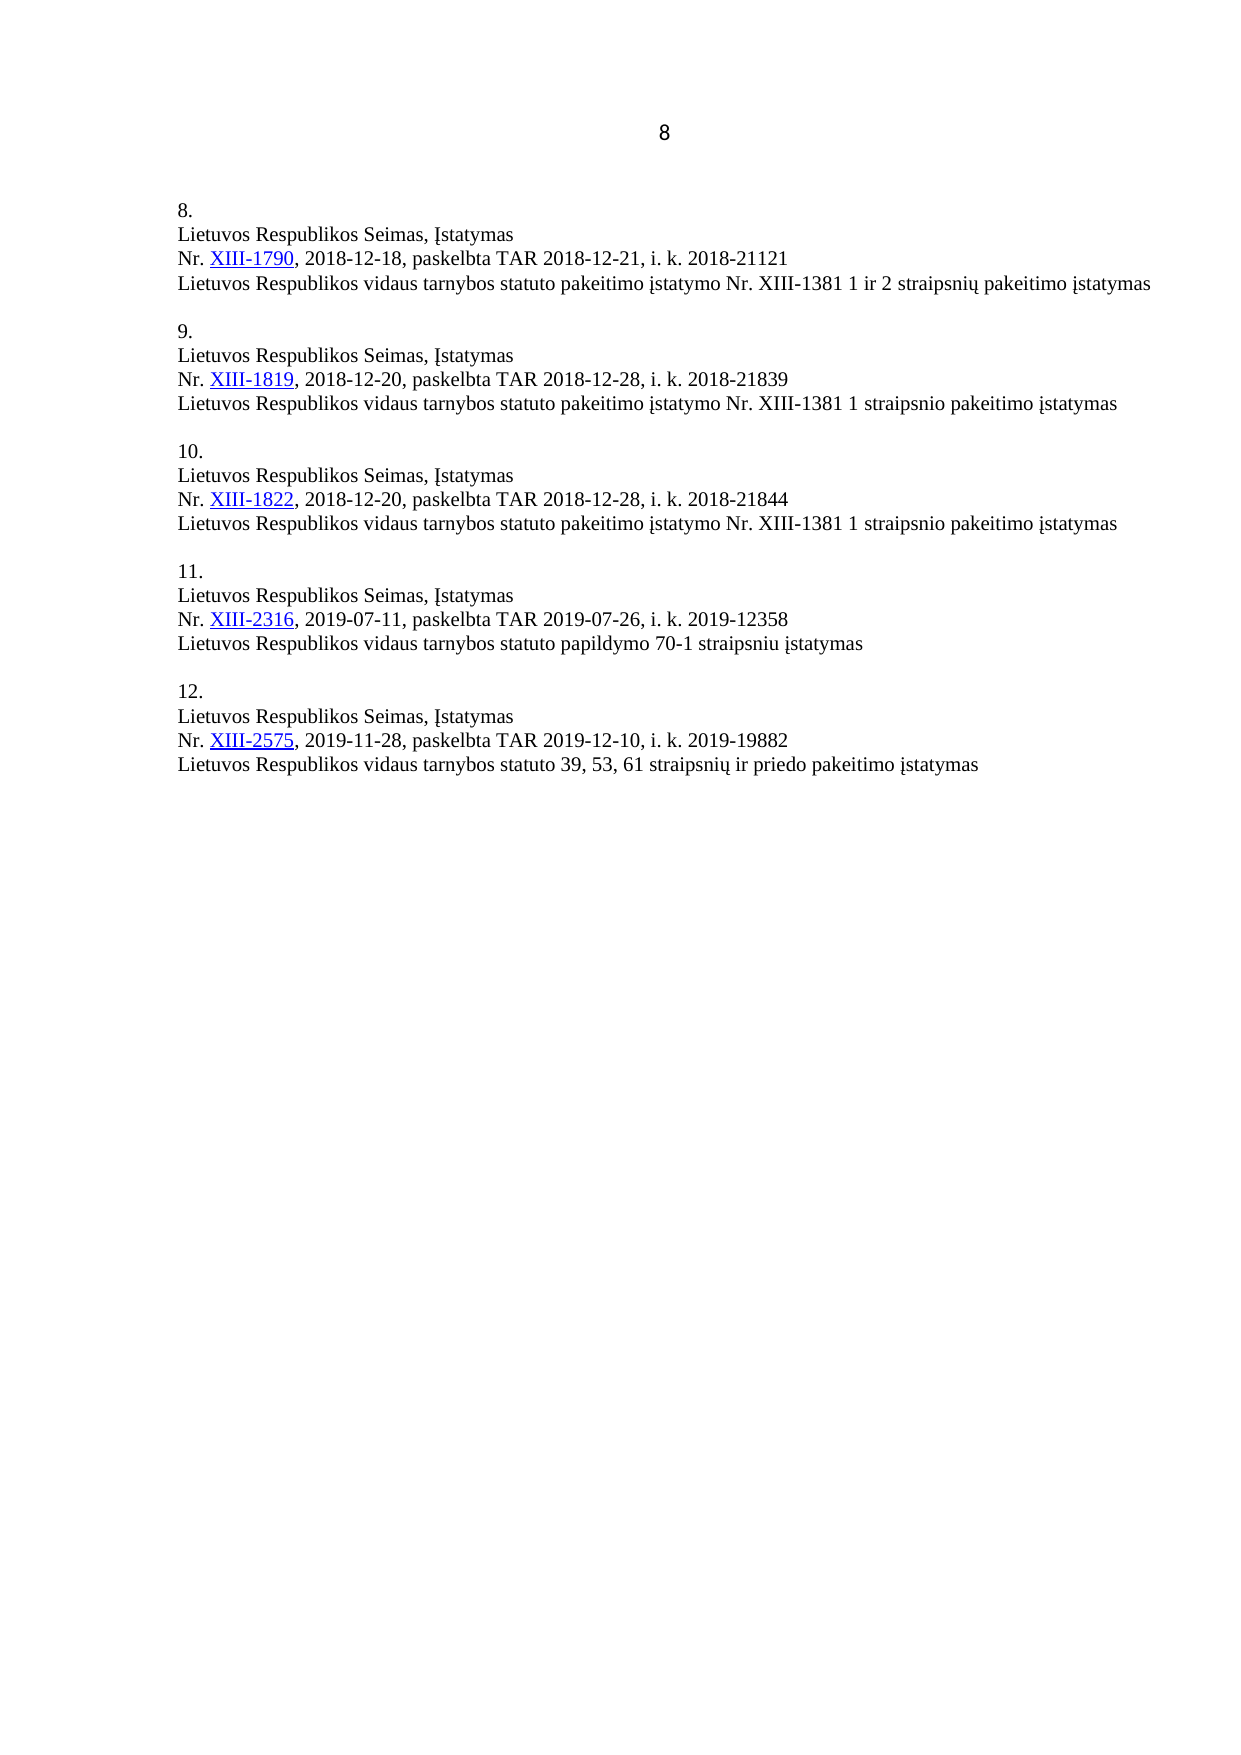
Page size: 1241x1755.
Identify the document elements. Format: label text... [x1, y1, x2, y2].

text Nr. XIII-1790, 2018-12-18, paskelbta TAR 2018-12-21, i. k. 2018-21121 [177, 246, 1152, 270]
text 12. [177, 679, 1152, 703]
text 8. [177, 198, 1152, 222]
text Lietuvos Respublikos Seimas, Įstatymas [177, 343, 1152, 367]
text Nr. XIII-2316, 2019-07-11, paskelbta TAR 2019-07-26, i. k. 2019-12358 [177, 607, 1152, 631]
text Nr. XIII-1819, 2018-12-20, paskelbta TAR 2018-12-28, i. k. 2018-21839 [177, 367, 1152, 391]
text Lietuvos Respublikos vidaus tarnybos statuto pakeitimo įstatymo Nr. XIII-1381 1 straipsnio pakeitimo įstatymas [177, 511, 1152, 535]
text Lietuvos Respublikos vidaus tarnybos statuto pakeitimo įstatymo Nr. XIII-1381 1 straipsnio pakeitimo įstatymas [177, 391, 1152, 415]
text Lietuvos Respublikos vidaus tarnybos statuto 39, 53, 61 straipsnių ir priedo pakeitimo įstatymas [177, 752, 1152, 776]
text 10. [177, 439, 1152, 463]
text Lietuvos Respublikos Seimas, Įstatymas [177, 222, 1152, 246]
text 9. [177, 318, 1152, 343]
text Lietuvos Respublikos Seimas, Įstatymas [177, 703, 1152, 728]
text Nr. XIII-1822, 2018-12-20, paskelbta TAR 2018-12-28, i. k. 2018-21844 [177, 487, 1152, 511]
text Lietuvos Respublikos vidaus tarnybos statuto papildymo 70-1 straipsniu įstatymas [177, 631, 1152, 655]
text Lietuvos Respublikos Seimas, Įstatymas [177, 463, 1152, 487]
text Lietuvos Respublikos vidaus tarnybos statuto pakeitimo įstatymo Nr. XIII-1381 1 ir 2 straipsnių pakeitimo įstatymas [177, 270, 1152, 294]
text Lietuvos Respublikos Seimas, Įstatymas [177, 583, 1152, 607]
text Nr. XIII-2575, 2019-11-28, paskelbta TAR 2019-12-10, i. k. 2019-19882 [177, 728, 1152, 752]
text 11. [177, 559, 1152, 583]
